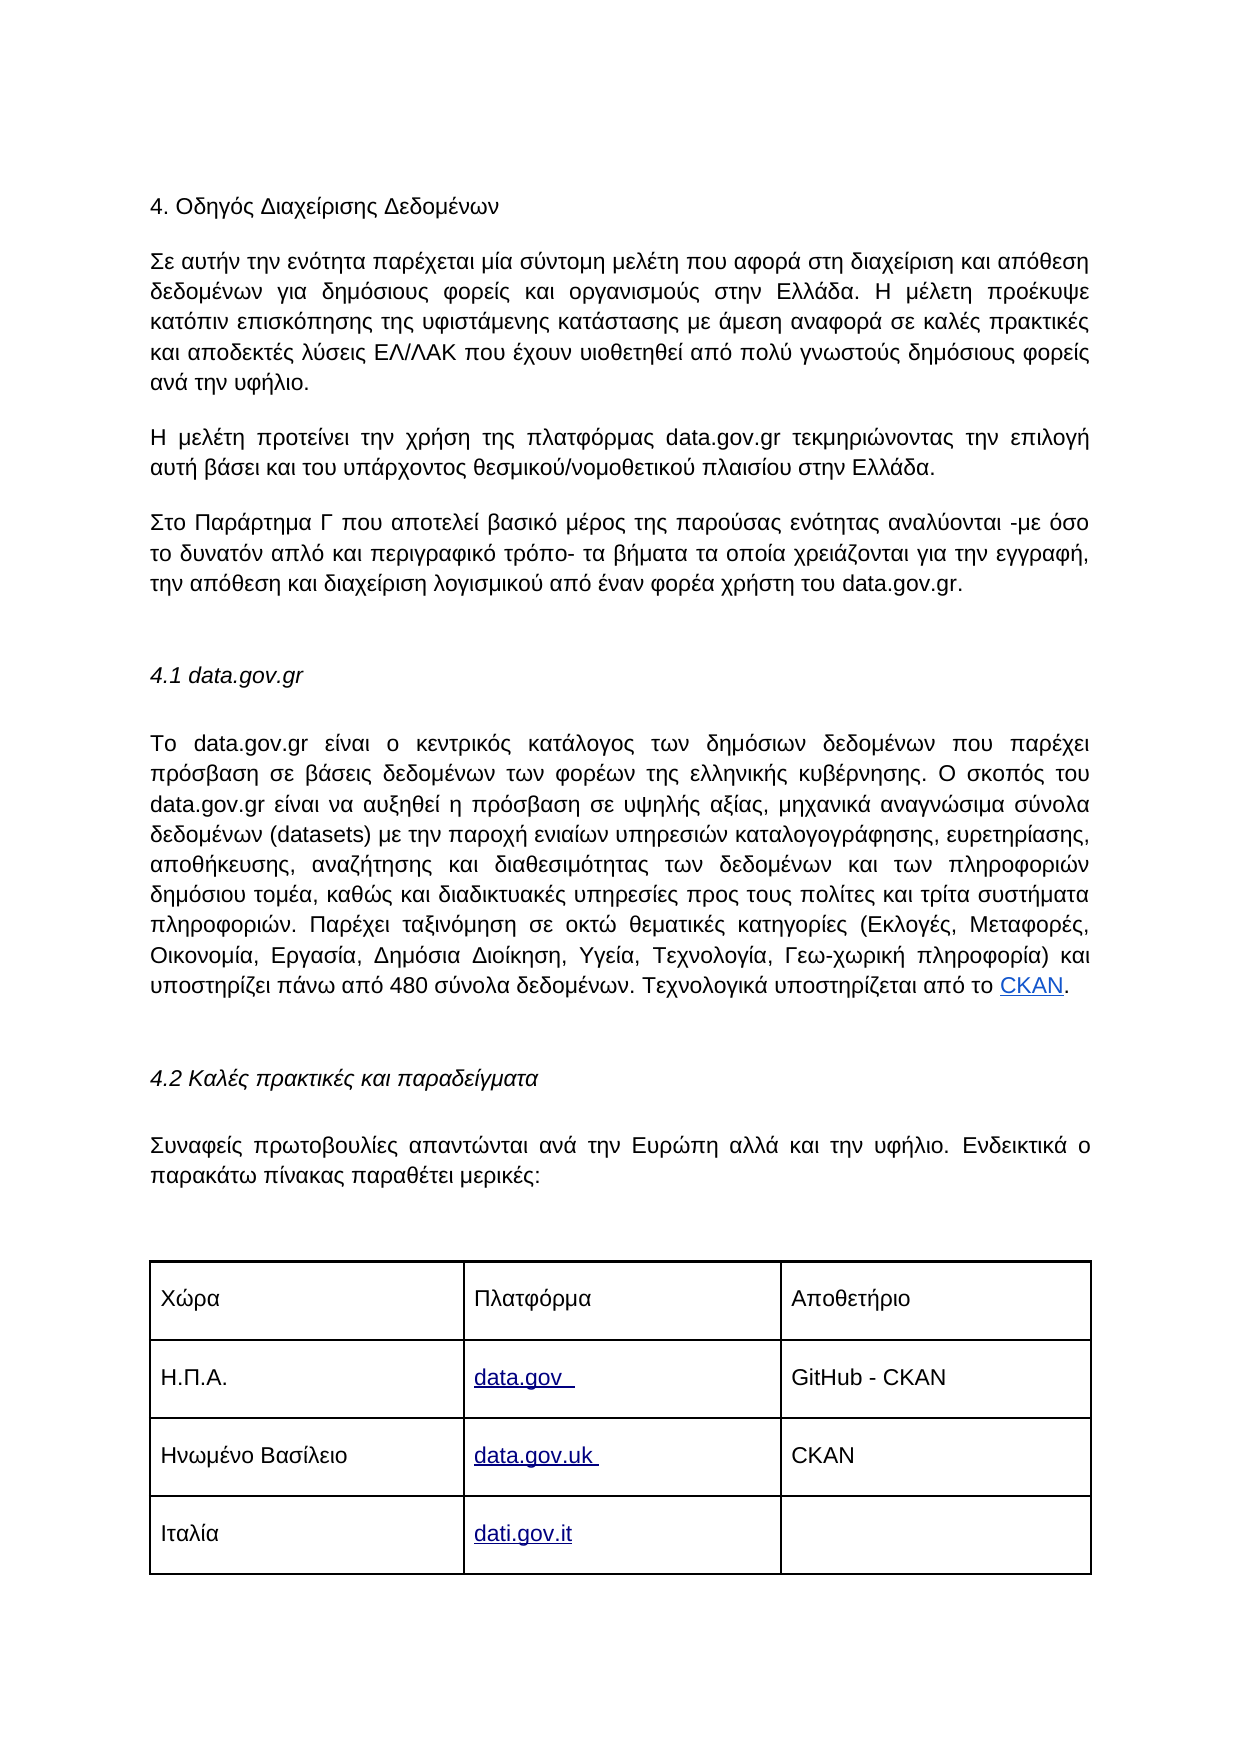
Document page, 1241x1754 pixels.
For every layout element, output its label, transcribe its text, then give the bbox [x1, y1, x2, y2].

table_cell data.gov [465, 1341, 780, 1417]
text Το data.gov.gr είναι ο κεντρικός κατάλογος των δημόσιων δεδομένων που παρέχει πρόσβαση σε βάσεις δεδομένων των φορέων της ελληνικής κυβέρνησης. Ο σκοπός του data.gov.gr είναι να αυξηθεί η πρόσβαση σε υψηλής αξίας, μηχανικά αναγνώσιμα σύνολα δεδομένων (datasets) με την παροχή ενιαίων υπηρεσιών καταλογογράφησης, ευρετηρίασης, αποθήκευσης, αναζήτησης και διαθεσιμότητας των δεδομένων και των πληροφοριών δημόσιου τομέα, καθώς και διαδικτυακές υπηρεσίες προς τους πολίτες και τρίτα συστήματα πληροφοριών. Παρέχει ταξινόμηση σε οκτώ θεματικές κατηγορίες (Εκλογές, Μεταφορές, Οικονομία, Εργασία, Δημόσια Διοίκηση, Υγεία, Τεχνολογία, Γεω-χωρική πληροφορία) και υποστηρίζει πάνω από 480 σύνολα δεδομένων. Τεχνολογικά υποστηρίζεται από το CKAN. [150, 730, 1091, 998]
text Συναφείς πρωτοβουλίες απαντώνται ανά την Ευρώπη αλλά και την υφήλιο. Ενδεικτικά ο παρακάτω πίνακας παραθέτει μερικές: [150, 1132, 1091, 1189]
table_cell CKAN [782, 1419, 1090, 1495]
table_cell [782, 1497, 1090, 1573]
text Στο Παράρτημα Γ που αποτελεί βασικό μέρος της παρούσας ενότητας αναλύονται -με όσο το δυνατόν απλό και περιγραφικό τρόπο- τα βήματα τα οποία χρειάζονται για την εγγραφή, την απόθεση και διαχείριση λογισμικού από έναν φορέα χρήστη του data.gov.gr. [150, 509, 1091, 596]
table_header Χώρα [151, 1263, 463, 1338]
subtitle 4.1 data.gov.gr [150, 662, 1091, 689]
table_cell GitHub - CKAN [782, 1341, 1090, 1417]
text Η μελέτη προτείνει την χρήση της πλατφόρμας data.gov.gr τεκμηριώνοντας την επιλογή αυτή βάσει και του υπάρχοντος θεσμικού/νομοθετικού πλαισίου στην Ελλάδα. [150, 424, 1091, 481]
table_cell Ιταλία [151, 1497, 463, 1573]
subtitle 4.2 Καλές πρακτικές και παραδείγματα [150, 1064, 1091, 1091]
table_cell Η.Π.Α. [151, 1341, 463, 1417]
text Σε αυτήν την ενότητα παρέχεται μία σύντομη μελέτη που αφορά στη διαχείριση και απόθεση δεδομένων για δημόσιους φορείς και οργανισμούς στην Ελλάδα. Η μέλετη προέκυψε κατόπιν επισκόπησης της υφιστάμενης κατάστασης με άμεση αναφορά σε καλές πρακτικές και αποδεκτές λύσεις ΕΛ/ΛΑΚ που έχουν υιοθετηθεί από πολύ γνωστούς δημόσιους φορείς ανά την υφήλιο. [150, 248, 1091, 395]
table_header Αποθετήριο [782, 1263, 1090, 1338]
table_cell data.gov.uk [465, 1419, 780, 1495]
text 4. Οδηγός Διαχείρισης Δεδομένων [150, 193, 1091, 219]
table_cell Ηνωμένο Βασίλειο [151, 1419, 463, 1495]
table_cell dati.gov.it [465, 1497, 780, 1573]
table_header Πλατφόρμα [465, 1263, 780, 1338]
